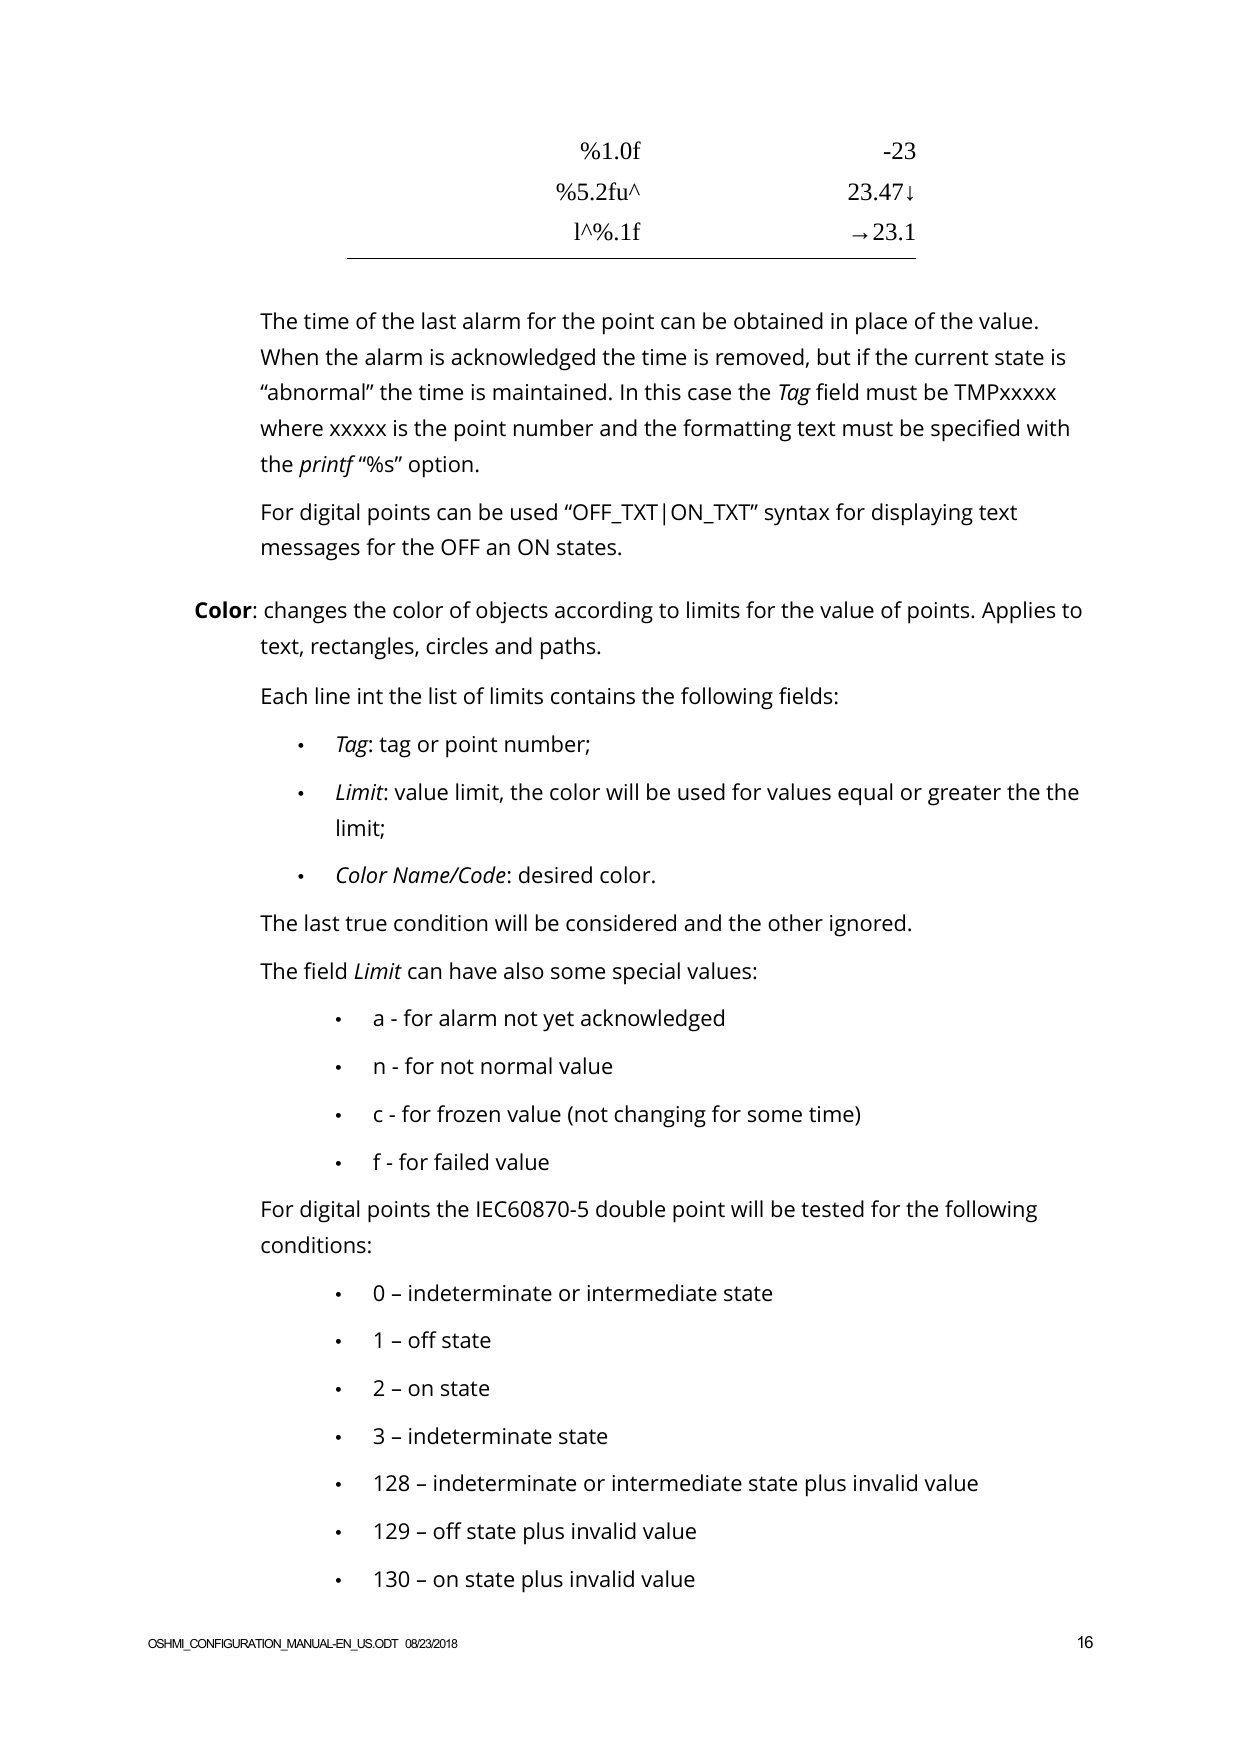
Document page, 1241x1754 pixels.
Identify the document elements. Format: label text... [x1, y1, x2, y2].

table_cell %1.0f [347, 136, 646, 177]
table_cell %5.2fu^ [347, 177, 646, 217]
text For digital points can be used “OFF_TXT|ON_TXT” syntax for displaying text messages for the OFF an ON states. [260, 496, 1093, 562]
text For digital points the IEC60870-5 double point will be tested for the following conditions: [260, 1194, 1093, 1260]
list 2 – on state [335, 1373, 1093, 1403]
table_cell 23.47↓ [646, 177, 916, 217]
list c - for frozen value (not changing for some time) [335, 1099, 1093, 1128]
table_cell →23.1 [646, 217, 916, 258]
list 0 – indeterminate or intermediate state [335, 1278, 1093, 1307]
table_cell l^%.1f [347, 217, 646, 258]
list Tag: tag or point number; [298, 729, 1093, 759]
list f - for failed value [335, 1146, 1093, 1176]
table_cell -23 [646, 136, 916, 177]
list 128 – indeterminate or intermediate state plus invalid value [335, 1468, 1093, 1498]
list a - for alarm not yet acknowledged [335, 1003, 1093, 1033]
list 3 – indeterminate state [335, 1421, 1093, 1451]
list Color Name/Code: desired color. [298, 860, 1093, 890]
text The time of the last alarm for the point can be obtained in place of the value. When the alarm is acknowledged the time is removed, but if the current state is “abnormal” the time is maintained. In this case the Tag field must be TMPxxxxx where xxxxx is the point number and the formatting text must be specified with the printf “%s” option. [260, 306, 1093, 478]
text The last true condition will be considered and the other ignored. [260, 908, 1093, 938]
list Limit: value limit, the color will be used for values equal or greater the the limit; [298, 777, 1093, 842]
list 130 – on state plus invalid value [335, 1564, 1093, 1594]
text Each line int the list of limits contains the following fields: [260, 681, 1093, 711]
list 1 – off state [335, 1325, 1093, 1355]
text The field Limit can have also some special values: [260, 956, 1093, 985]
list 129 – off state plus invalid value [335, 1516, 1093, 1546]
text Color: changes the color of objects according to limits for the value of points. Applies to text, rectangles, circles and paths. [194, 595, 1093, 660]
list n - for not normal value [335, 1051, 1093, 1081]
